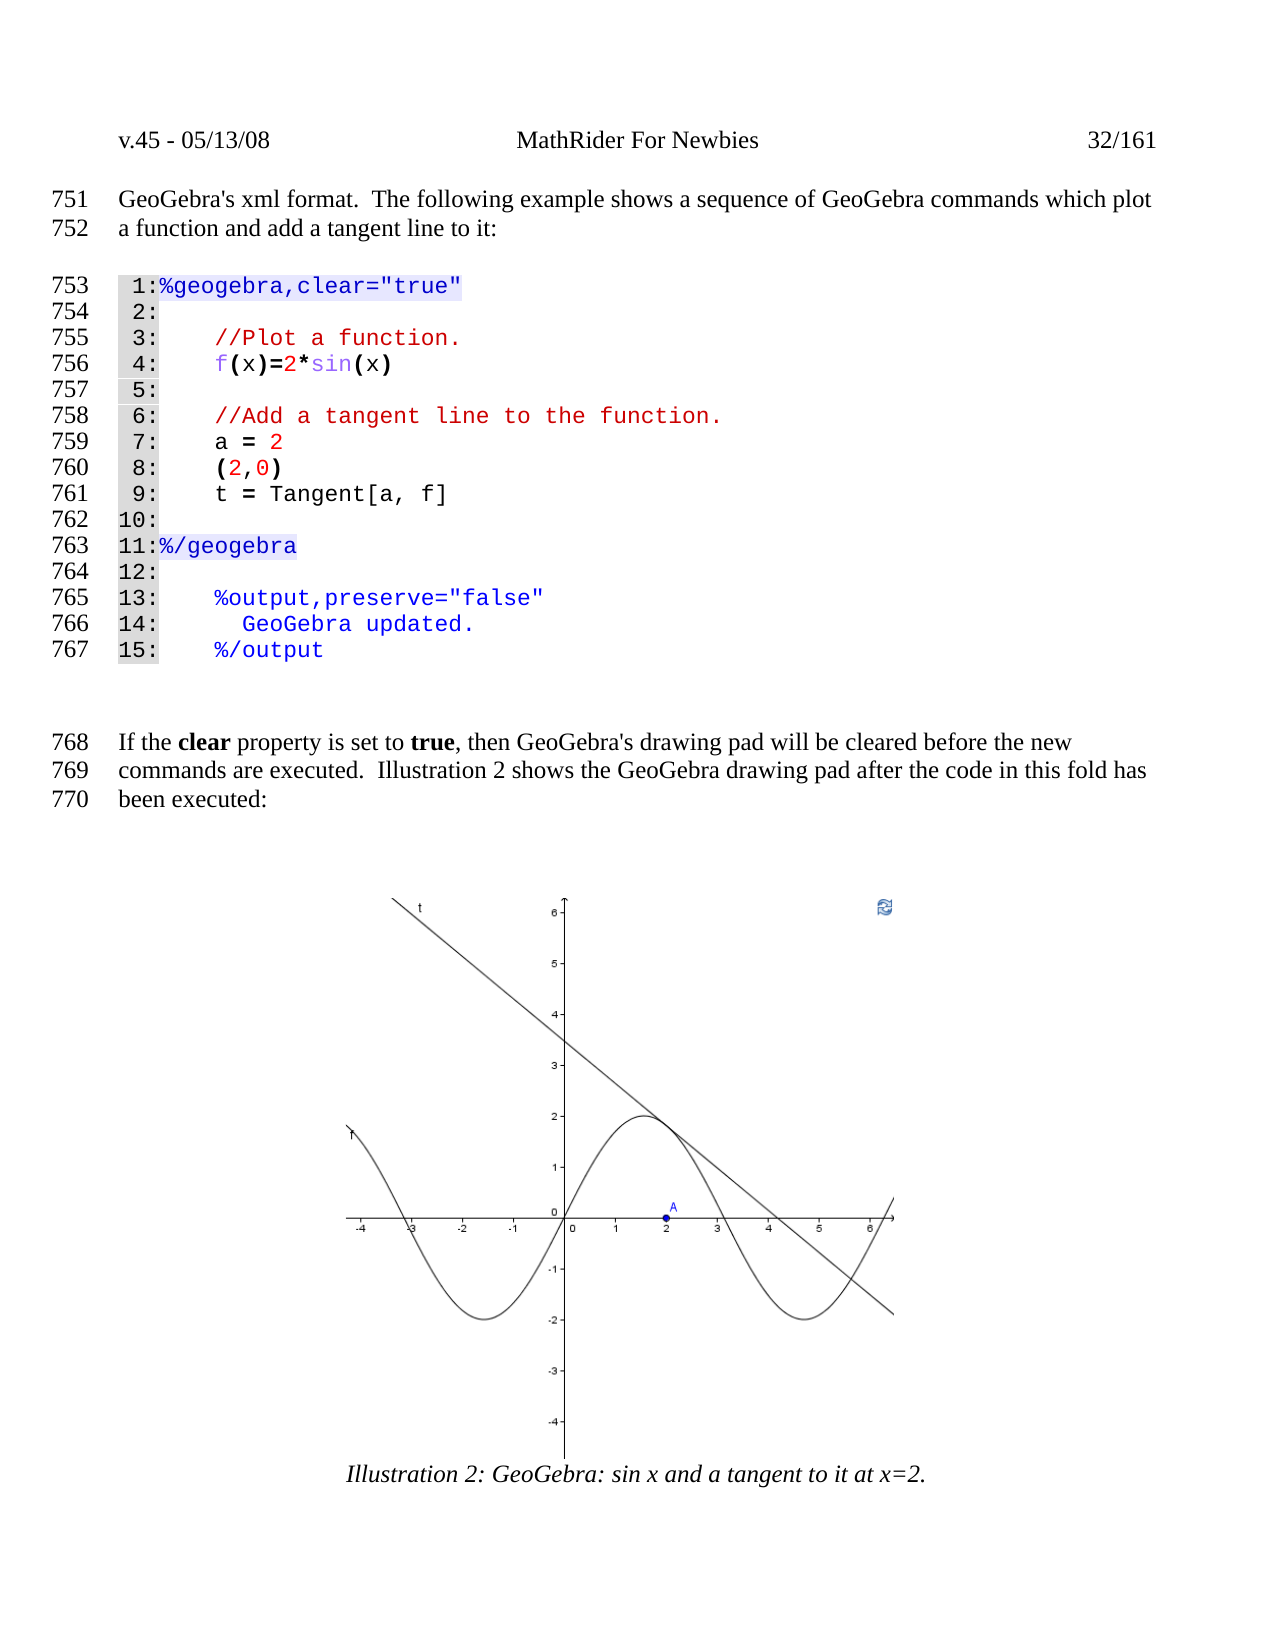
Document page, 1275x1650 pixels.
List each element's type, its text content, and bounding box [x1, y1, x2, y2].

text 7: a = 2 [118, 430, 1157, 456]
text 10: [118, 508, 1157, 534]
text Illustration 2: GeoGebra: sin x and a tangent to it at x=2. [346, 911, 929, 1487]
text 6: //Add a tangent line to the function. [118, 404, 1157, 430]
text 11:%/geogebra [118, 534, 1157, 560]
text 9: t = Tangent[a, f] [118, 482, 1157, 508]
text 8: (2,0) [118, 456, 1157, 482]
text 3: //Plot a function. [118, 327, 1157, 353]
text 1:%geogebra,clear="true" [118, 275, 1157, 301]
text 4: f(x)=2*sin(x) [118, 353, 1157, 378]
text If the clear property is set to true, then GeoGebra's drawing pad will be cleared before the new commands are executed. Illustration 2 shows the GeoGebra drawing pad after the code in this fold has been executed: [118, 727, 1157, 813]
text 12: [118, 560, 1157, 586]
text 2: [118, 301, 1157, 327]
text GeoGebra's xml format. The following example shows a sequence of GeoGebra commands which plot a function and add a tangent line to it: [118, 184, 1157, 241]
text 15: %/output [118, 638, 1157, 664]
text 14: GeoGebra updated. [118, 612, 1157, 638]
text 13: %output,preserve="false" [118, 586, 1157, 612]
text 5: [118, 378, 1157, 404]
